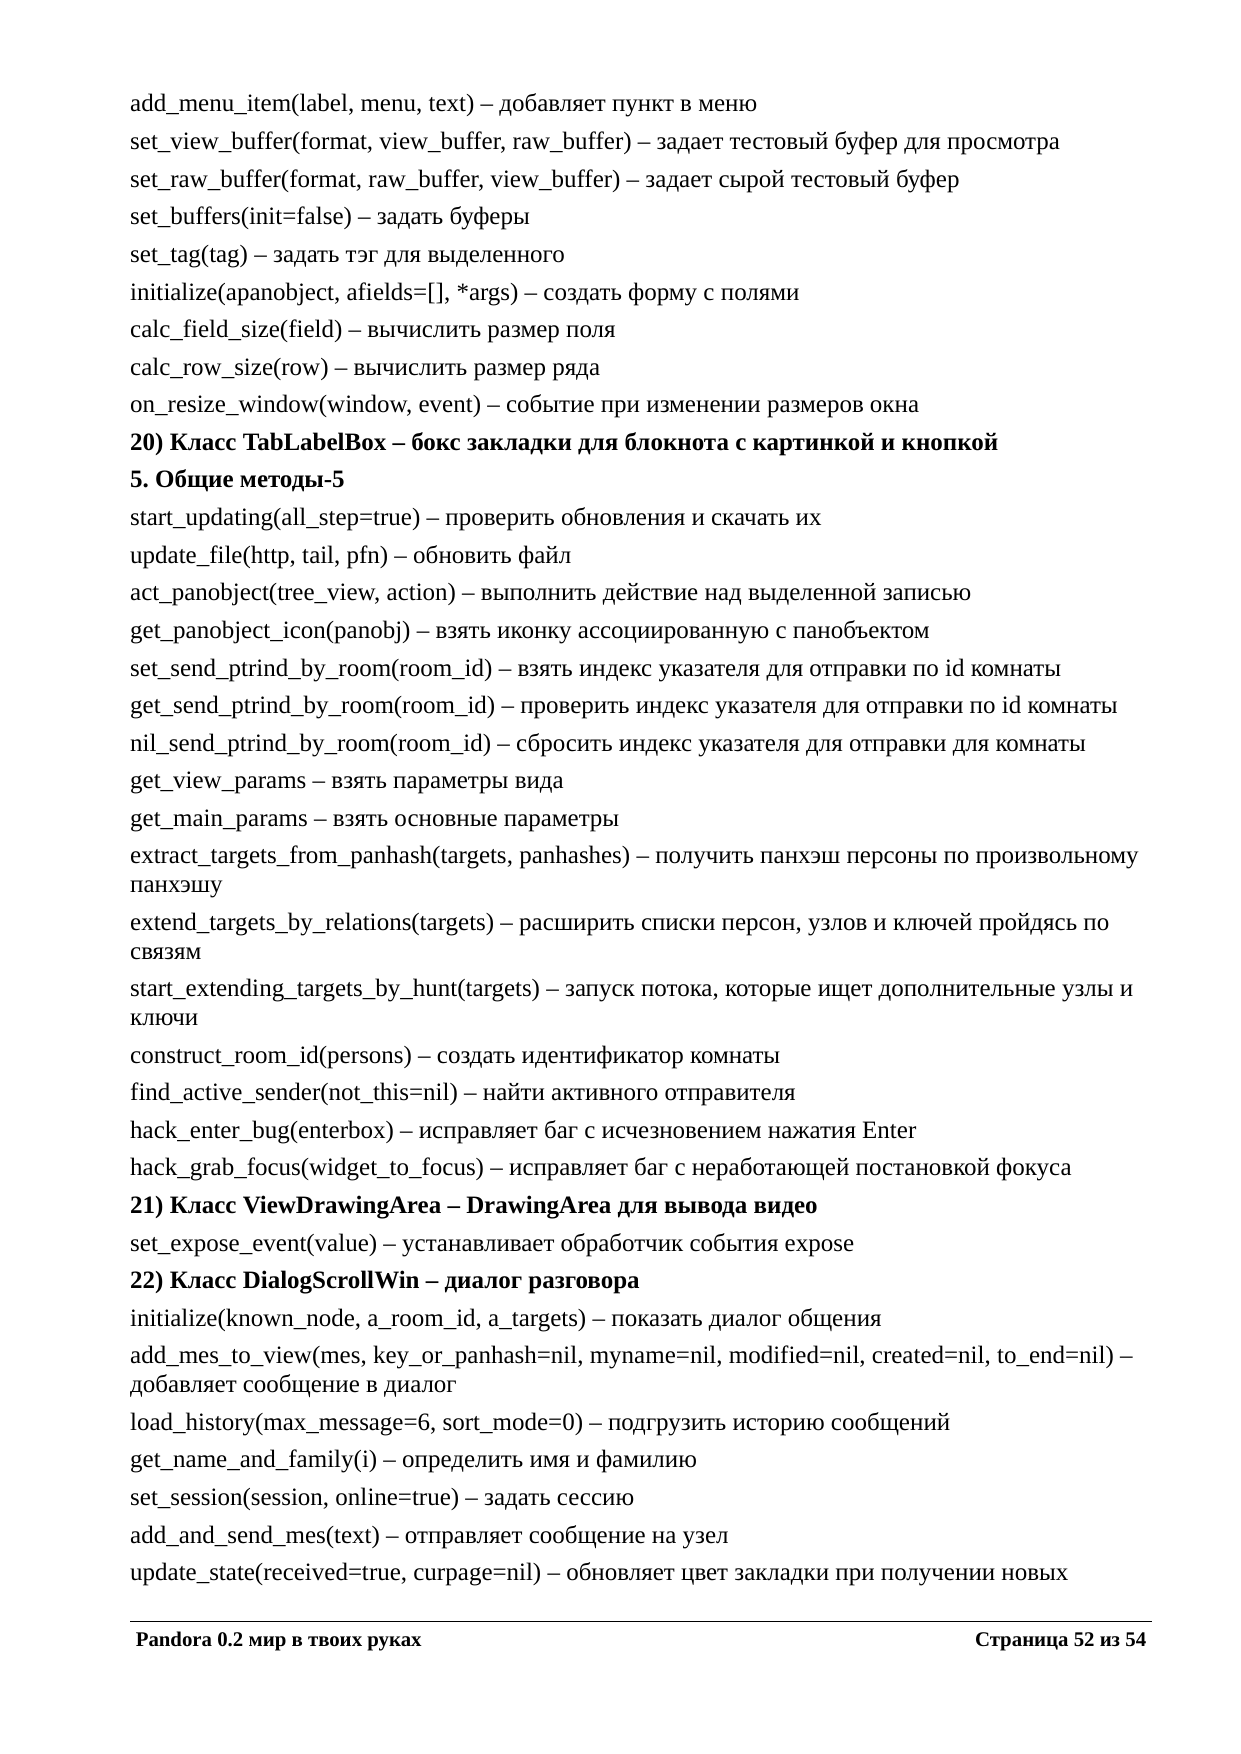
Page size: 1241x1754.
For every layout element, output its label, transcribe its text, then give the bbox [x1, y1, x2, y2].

text add_and_send_mes(text) – отправляет сообщение на узел [130, 1520, 1152, 1548]
text start_updating(all_step=true) – проверить обновления и скачать их [130, 502, 1152, 531]
text find_active_sender(not_this=nil) – найти активного отправителя [130, 1077, 1152, 1106]
text set_buffers(init=false) – задать буферы [130, 201, 1152, 230]
text 21) Класс ViewDrawingArea – DrawingArea для вывода видео [130, 1190, 1152, 1219]
text get_view_params – взять параметры вида [130, 765, 1152, 794]
text initialize(apanobject, afields=[], *args) – создать форму с полями [130, 277, 1152, 305]
text hack_enter_bug(enterbox) – исправляет баг с исчезновением нажатия Enter [130, 1115, 1152, 1144]
text set_send_ptrind_by_room(room_id) – взять индекс указателя для отправки по id комнаты [130, 653, 1152, 681]
text calc_row_size(row) – вычислить размер ряда [130, 352, 1152, 381]
text update_state(received=true, curpage=nil) – обновляет цвет закладки при получении новых [130, 1557, 1152, 1586]
text initialize(known_node, a_room_id, a_targets) – показать диалог общения [130, 1303, 1152, 1332]
text 5. Общие методы-5 [130, 464, 1152, 493]
text set_expose_event(value) – устанавливает обработчик события expose [130, 1228, 1152, 1256]
text get_send_ptrind_by_room(room_id) – проверить индекс указателя для отправки по id комнаты [130, 690, 1152, 719]
text load_history(max_message=6, sort_mode=0) – подгрузить историю сообщений [130, 1407, 1152, 1436]
text add_menu_item(label, menu, text) – добавляет пункт в меню [130, 88, 1152, 117]
text set_session(session, online=true) – задать сессию [130, 1482, 1152, 1511]
text calc_field_size(field) – вычислить размер поля [130, 314, 1152, 343]
text start_extending_targets_by_hunt(targets) – запуск потока, которые ищет дополнительные узлы и ключи [130, 973, 1152, 1031]
text set_tag(tag) – задать тэг для выделенного [130, 239, 1152, 268]
text hack_grab_focus(widget_to_focus) – исправляет баг с неработающей постановкой фокуса [130, 1152, 1152, 1181]
text get_panobject_icon(panobj) – взять иконку ассоциированную с панобъектом [130, 615, 1152, 644]
text construct_room_id(persons) – создать идентификатор комнаты [130, 1040, 1152, 1068]
text set_raw_buffer(format, raw_buffer, view_buffer) – задает сырой тестовый буфер [130, 164, 1152, 192]
text extract_targets_from_panhash(targets, panhashes) – получить панхэш персоны по произвольному панхэшу [130, 841, 1152, 898]
text update_file(http, tail, pfn) – обновить файл [130, 540, 1152, 568]
text 22) Класс DialogScrollWin – диалог разговора [130, 1265, 1152, 1294]
text get_name_and_family(i) – определить имя и фамилию [130, 1444, 1152, 1473]
text extend_targets_by_relations(targets) – расширить списки персон, узлов и ключей пройдясь по связям [130, 907, 1152, 964]
text set_view_buffer(format, view_buffer, raw_buffer) – задает тестовый буфер для просмотра [130, 126, 1152, 155]
text on_resize_window(window, event) – событие при изменении размеров окна [130, 389, 1152, 418]
text nil_send_ptrind_by_room(room_id) – сбросить индекс указателя для отправки для комнаты [130, 728, 1152, 757]
text act_panobject(tree_view, action) – выполнить действие над выделенной записью [130, 577, 1152, 606]
text get_main_params – взять основные параметры [130, 803, 1152, 832]
text add_mes_to_view(mes, key_or_panhash=nil, myname=nil, modified=nil, created=nil, to_end=nil) – добавляет сообщение в диалог [130, 1341, 1152, 1398]
text 20) Класс TabLabelBox – бокс закладки для блокнота с картинкой и кнопкой [130, 427, 1152, 456]
